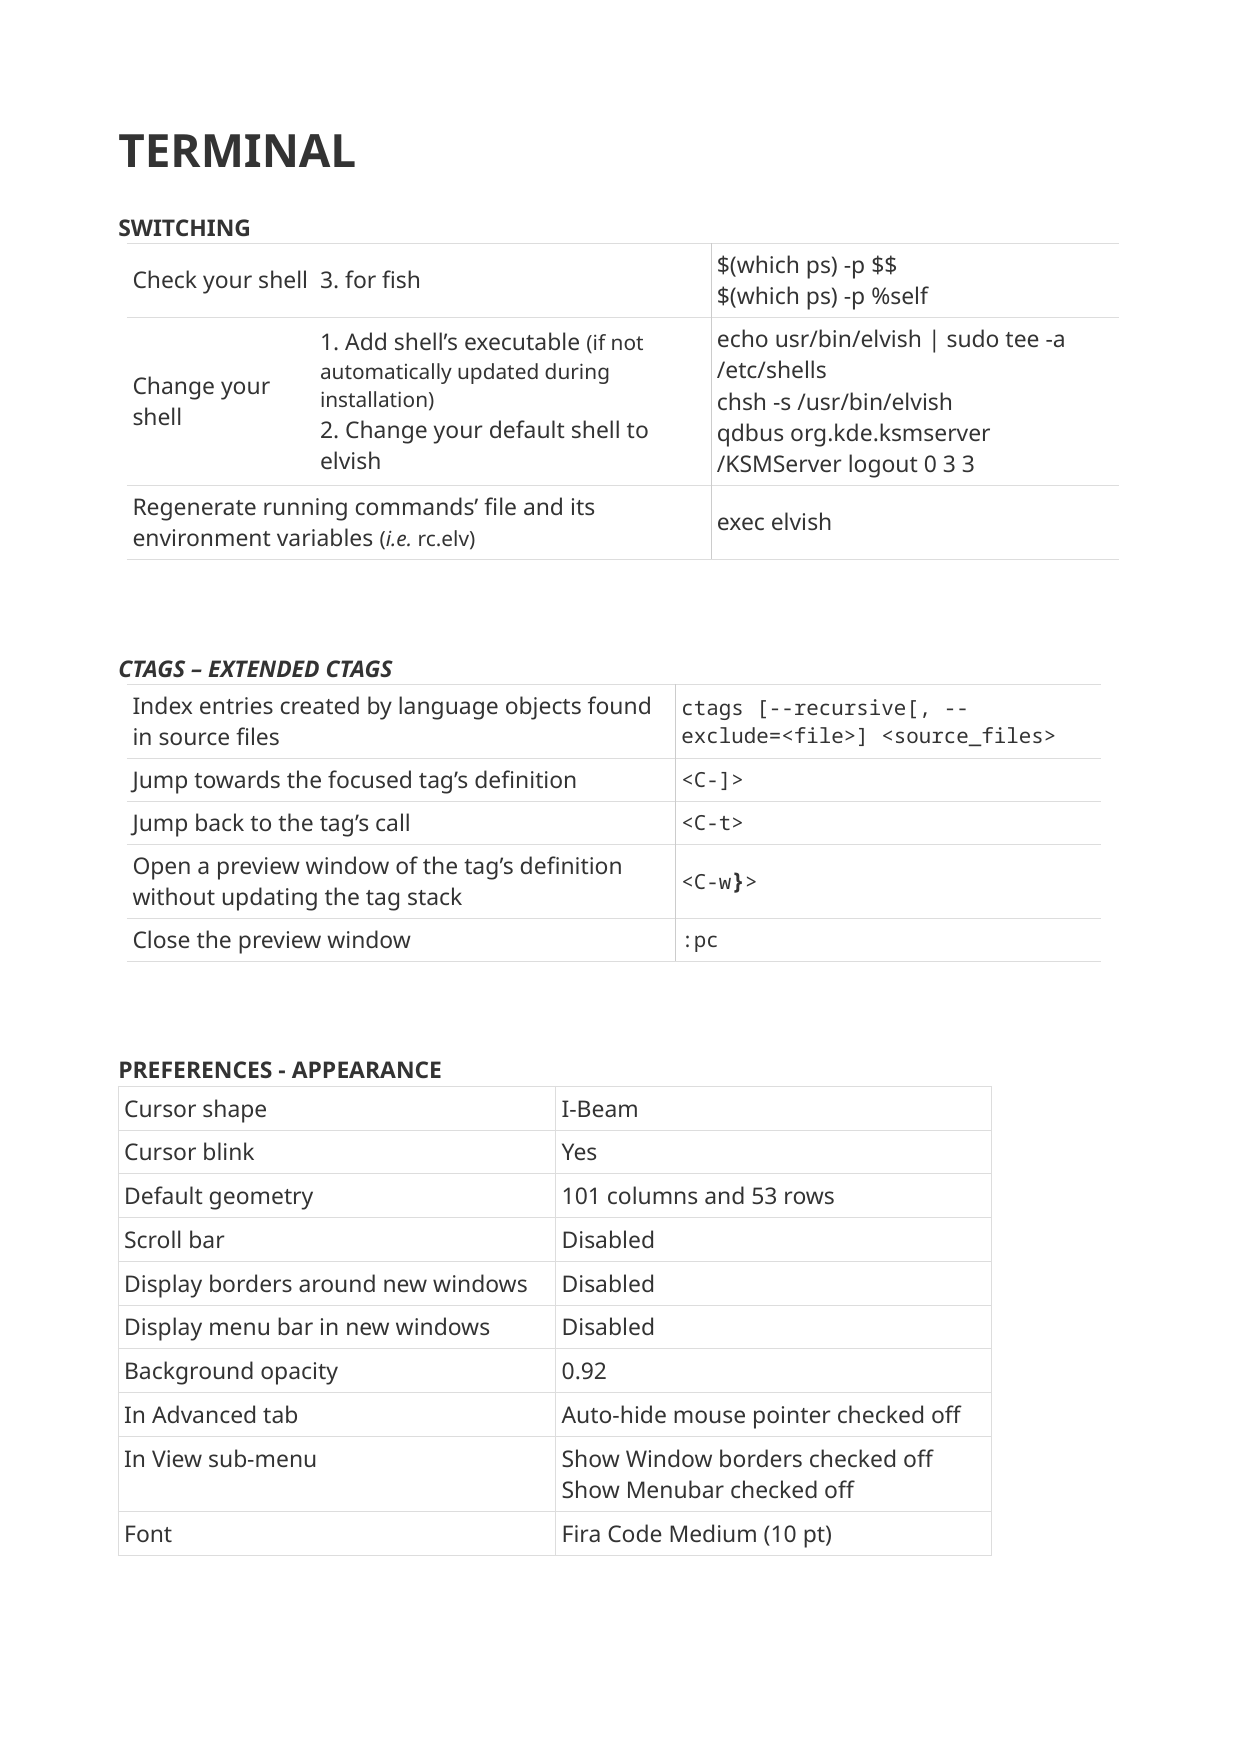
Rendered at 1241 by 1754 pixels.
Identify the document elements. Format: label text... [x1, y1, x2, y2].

table_cell Font [119, 1512, 555, 1554]
table_cell In Advanced tab [119, 1393, 555, 1436]
table_cell Show Window borders checked off Show Menubar checked off [556, 1437, 991, 1511]
table_cell Disabled [556, 1218, 991, 1261]
table_header Index entries created by language objects found in source files [127, 685, 675, 758]
table_cell 0.92 [556, 1349, 991, 1392]
table_cell Regenerate running commands’ file and its environment variables (i.e. rc.elv) [127, 486, 711, 559]
table_cell Disabled [556, 1306, 991, 1348]
table_cell Open a preview window of the tag’s definition without updating the tag stack [127, 845, 675, 918]
table_cell Close the preview window [127, 919, 675, 961]
table_cell Yes [556, 1131, 991, 1173]
table_cell Scroll bar [119, 1218, 555, 1261]
table_cell Jump towards the focused tag’s definition [127, 759, 675, 801]
text PREFERENCES - APPEARANCE [118, 1054, 1122, 1086]
table_header I-Beam [556, 1087, 991, 1129]
table_cell exec elvish [712, 486, 1119, 559]
table_cell Background opacity [119, 1349, 555, 1392]
table_cell Disabled [556, 1262, 991, 1304]
table_cell Jump back to the tag’s call [127, 802, 675, 844]
table_header Cursor shape [119, 1087, 555, 1129]
table_cell <C-t> [676, 802, 1101, 844]
text TERMINAL [118, 118, 1122, 181]
table_cell Display menu bar in new windows [119, 1306, 555, 1348]
table_cell Fira Code Medium (10 pt) [556, 1512, 991, 1554]
table_header Check your shell [127, 244, 314, 317]
table_header ctags [--recursive[, --exclude=<file>] <source_files> [676, 685, 1101, 758]
table_cell Auto-hide mouse pointer checked off [556, 1393, 991, 1436]
table_cell <C-w}> [676, 845, 1101, 918]
table_cell Change your shell [127, 318, 314, 485]
text SWITCHING [118, 212, 1122, 243]
text CTAGS – EXTENDED CTAGS [118, 653, 1122, 684]
table_cell In View sub-menu [119, 1437, 555, 1511]
table_cell Cursor blink [119, 1131, 555, 1173]
table_header $(which ps) -p $$ $(which ps) -p %self [712, 244, 1119, 317]
table_cell 101 columns and 53 rows [556, 1174, 991, 1217]
table_cell :pc [676, 919, 1101, 961]
table_cell 1. Add shell’s executable (if not automatically updated during installation) 2. Change your default shell to elvish [314, 318, 711, 485]
table_cell Default geometry [119, 1174, 555, 1217]
table_cell <C-]> [676, 759, 1101, 801]
table_header 3. for fish [314, 244, 711, 317]
table_cell echo usr/bin/elvish | sudo tee -a /etc/shells chsh -s /usr/bin/elvish qdbus org.kde.ksmserver /KSMServer logout 0 3 3 [712, 318, 1119, 485]
table_cell Display borders around new windows [119, 1262, 555, 1304]
